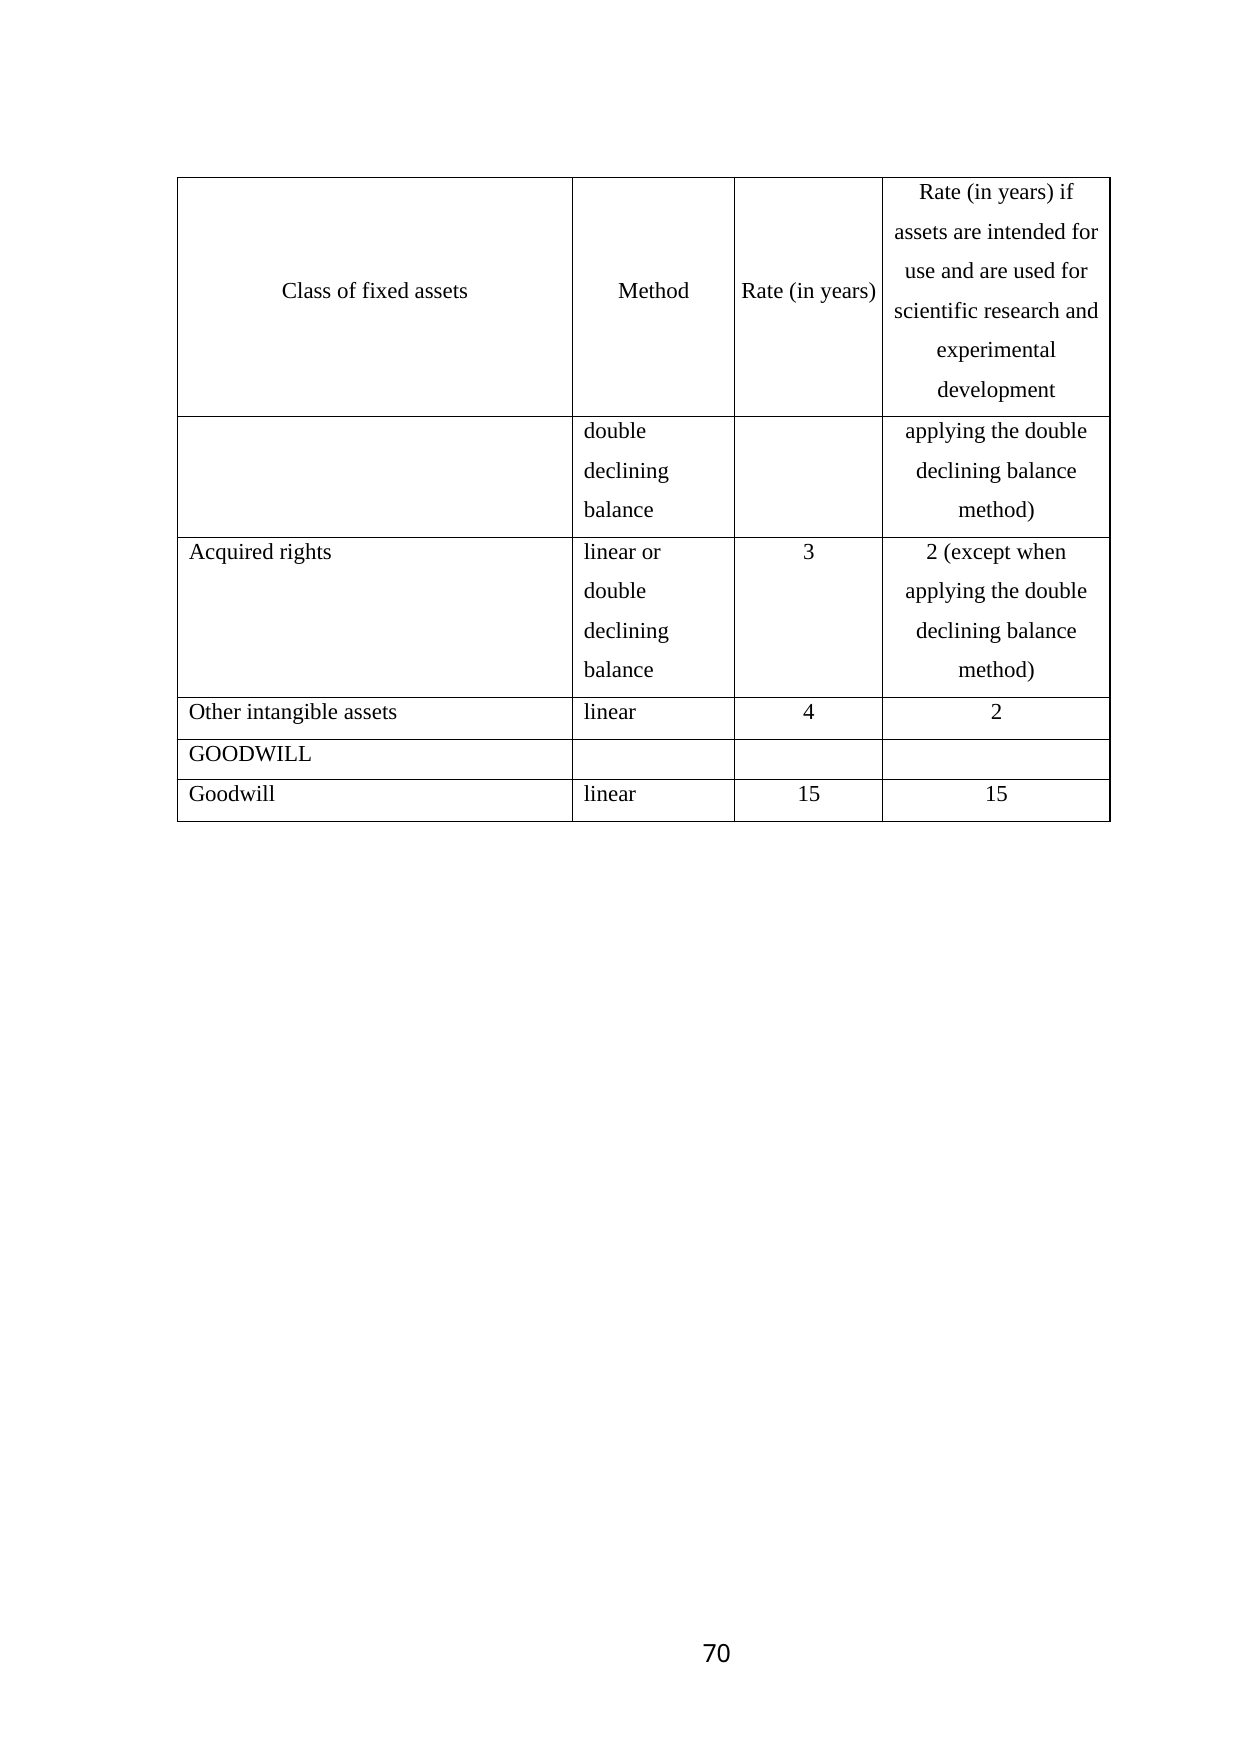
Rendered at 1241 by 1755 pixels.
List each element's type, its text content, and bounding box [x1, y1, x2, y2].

table_cell [735, 740, 882, 779]
table_cell Acquired rights [178, 538, 572, 697]
table_header Rate (in years) if assets are intended for use and are used for scientific research and experimental development [883, 178, 1109, 416]
table_cell [573, 740, 734, 779]
table_cell 2 [883, 698, 1109, 739]
table_cell [735, 417, 882, 537]
table_cell Goodwill [178, 780, 572, 821]
table_cell 15 [735, 780, 882, 821]
table_header Method [573, 178, 734, 416]
table_cell linear [573, 780, 734, 821]
table_cell 4 [735, 698, 882, 739]
table_cell linear [573, 698, 734, 739]
table_header Rate (in years) [735, 178, 882, 416]
table_cell Other intangible assets [178, 698, 572, 739]
table_cell 2 (except when applying the double declining balance method) [883, 538, 1109, 697]
table_cell 15 [883, 780, 1109, 821]
table_cell linear or double declining balance [573, 538, 734, 697]
table_cell applying the double declining balance method) [883, 417, 1109, 537]
table_cell double declining balance [573, 417, 734, 537]
table_cell [178, 417, 572, 537]
table_header Class of fixed assets [178, 178, 572, 416]
table_cell 3 [735, 538, 882, 697]
table_cell GOODWILL [178, 740, 572, 779]
table_cell [883, 740, 1109, 779]
